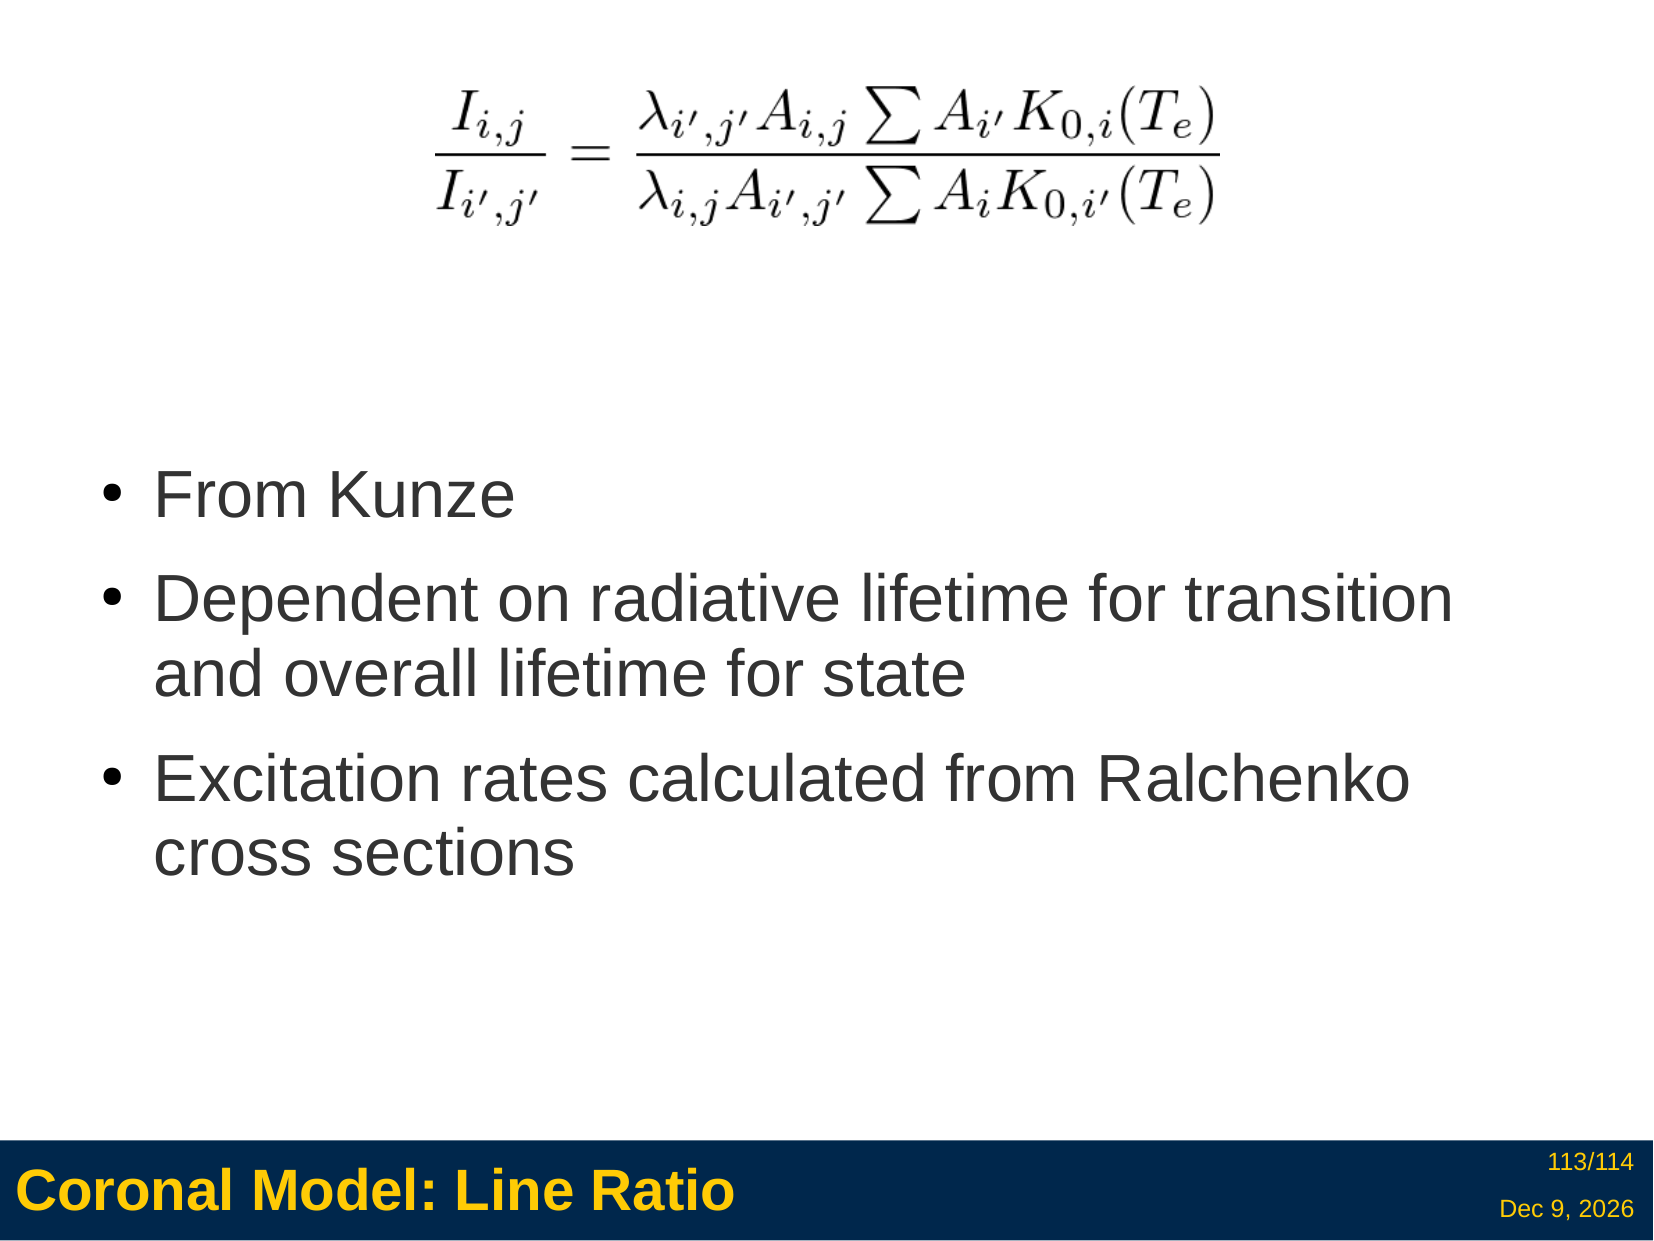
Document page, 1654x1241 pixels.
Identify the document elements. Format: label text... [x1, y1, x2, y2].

picture [435, 85, 1220, 226]
list From Kunze Dependent on radiative lifetime for transition and overall lifetime for state Excitation rates calculated from Ralchenko cross sections [82, 252, 1571, 1096]
title Coronal Model: Line Ratio [14, 1140, 1380, 1241]
